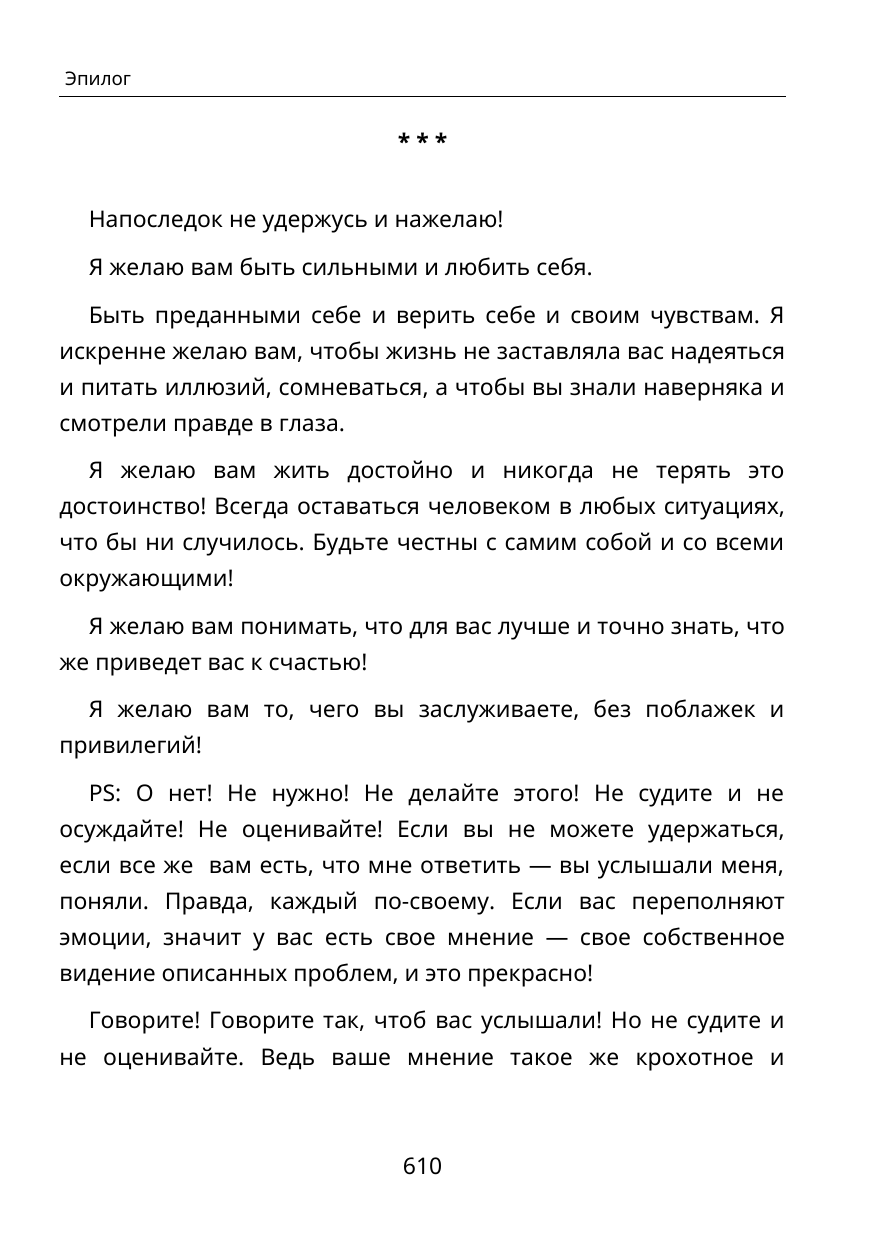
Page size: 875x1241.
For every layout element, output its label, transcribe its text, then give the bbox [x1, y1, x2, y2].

text Я желаю вам то, чего вы заслуживаете, без поблажек и привилегий! [59, 693, 786, 761]
text Я желаю вам понимать, что для вас лучше и точно знать, что же приведет вас к счастью! [59, 610, 786, 677]
text Я желаю вам быть сильными и любить себя. [59, 251, 786, 282]
text Быть преданными себе и верить себе и своим чувствам. Я искренне желаю вам, чтобы жизнь не заставляла вас надеяться и питать иллюзий, сомневаться, а чтобы вы знали наверняка и смотрели правде в глаза. [59, 299, 786, 438]
text Говорите! Говорите так, чтоб вас услышали! Но не судите и не оценивайте. Ведь ваше мнение такое же крохотное и [59, 1004, 786, 1072]
text PS: О нет! Не нужно! Не делайте этого! Не судите и не осуждайте! Не оценивайте! Если вы не можете удержаться, если все же вам есть, что мне ответить — вы услышали меня, поняли. Правда, каждый по-своему. Если вас переполняют эмоции, значит у вас есть свое мнение — свое собственное видение описанных проблем, и это прекрасно! [59, 777, 786, 988]
subtitle * * * [59, 126, 786, 157]
text Я желаю вам жить достойно и никогда не терять это достоинство! Всегда оставаться человеком в любых ситуациях, что бы ни случилось. Будьте честны с самим собой и со всеми окружающими! [59, 454, 786, 593]
text Напоследок не удержусь и нажелаю! [59, 203, 786, 234]
